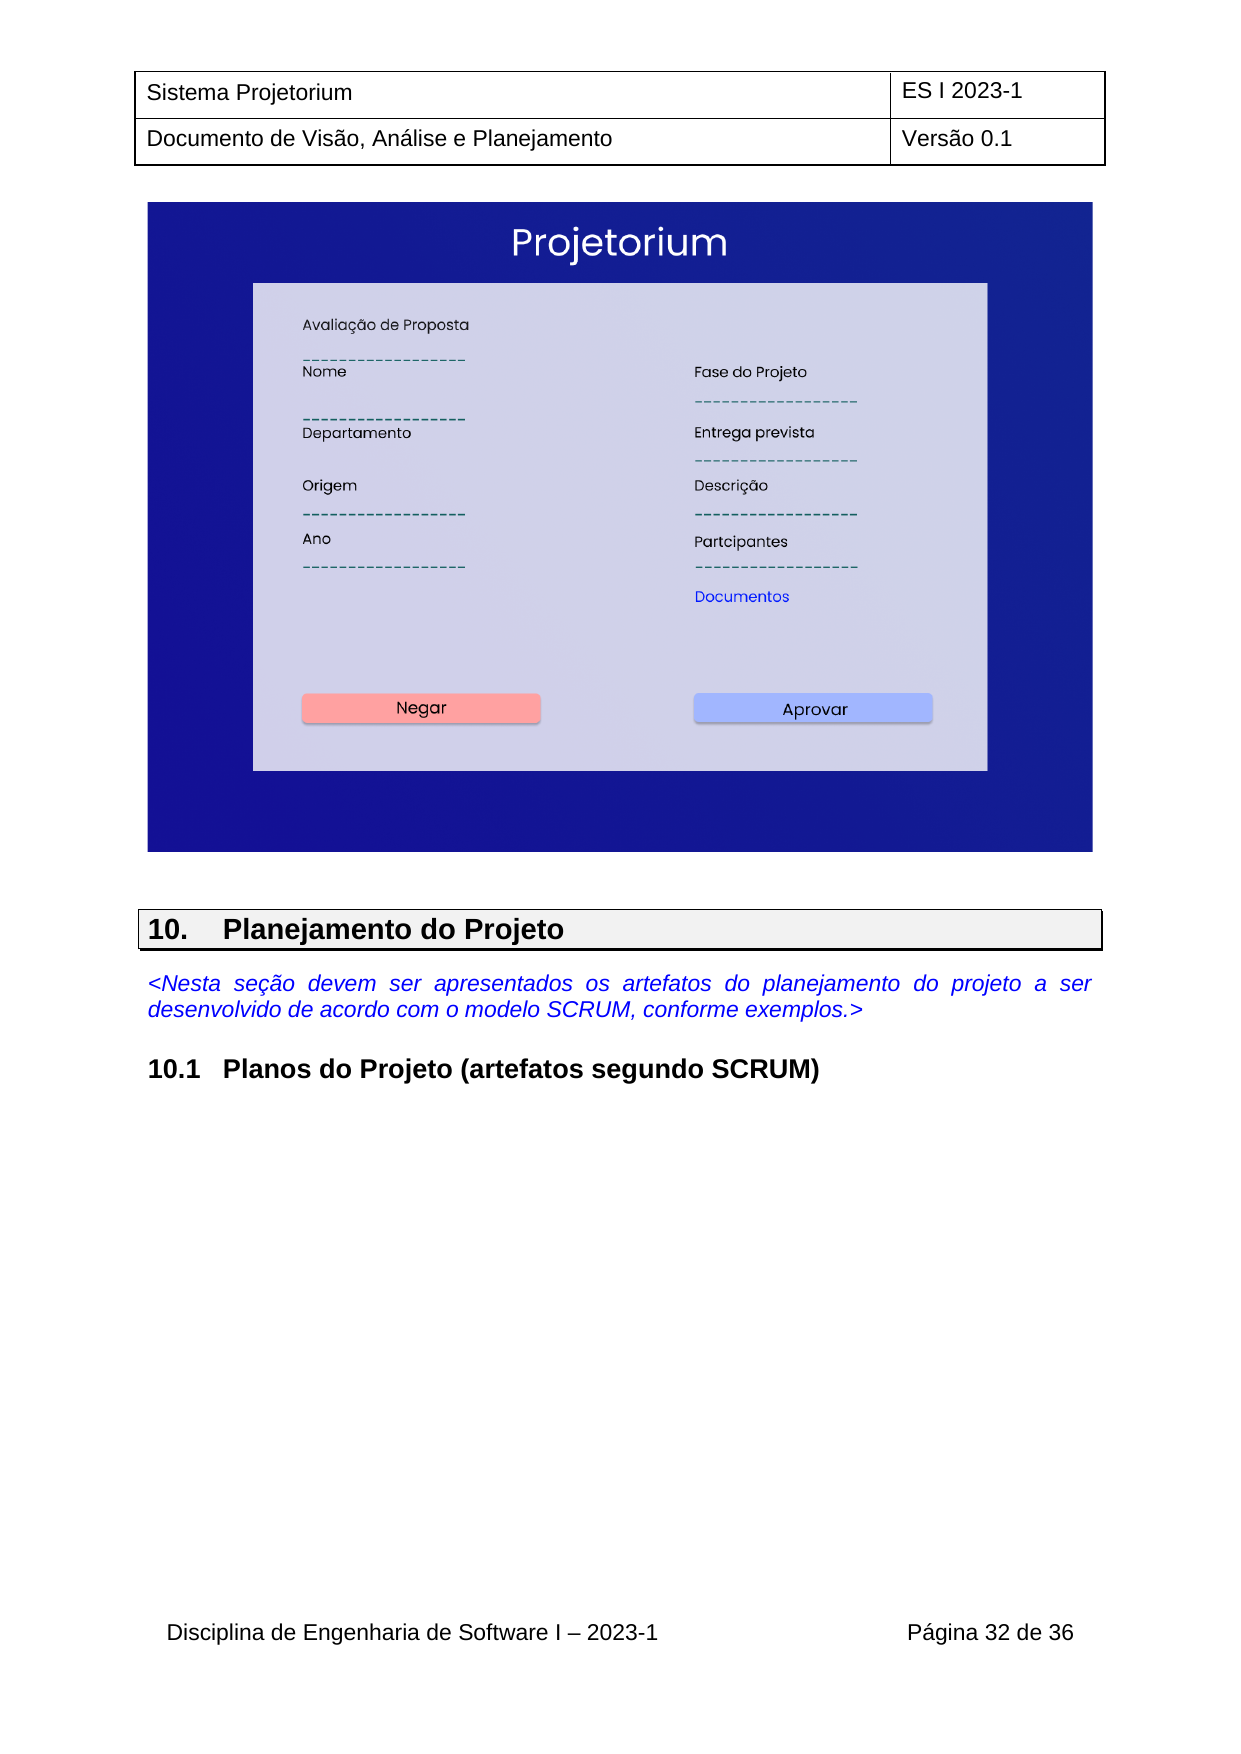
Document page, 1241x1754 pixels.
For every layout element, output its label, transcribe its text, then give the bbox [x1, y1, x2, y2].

subtitle Planos do Projeto (artefatos segundo SCRUM) [148, 1053, 1092, 1085]
picture [147, 202, 1093, 852]
subtitle Planejamento do Projeto [139, 910, 1101, 948]
text <Nesta seção devem ser apresentados os artefatos do planejamento do projeto a ser desenvolvido de acordo com o modelo SCRUM, conforme exemplos.> [148, 969, 1092, 1022]
